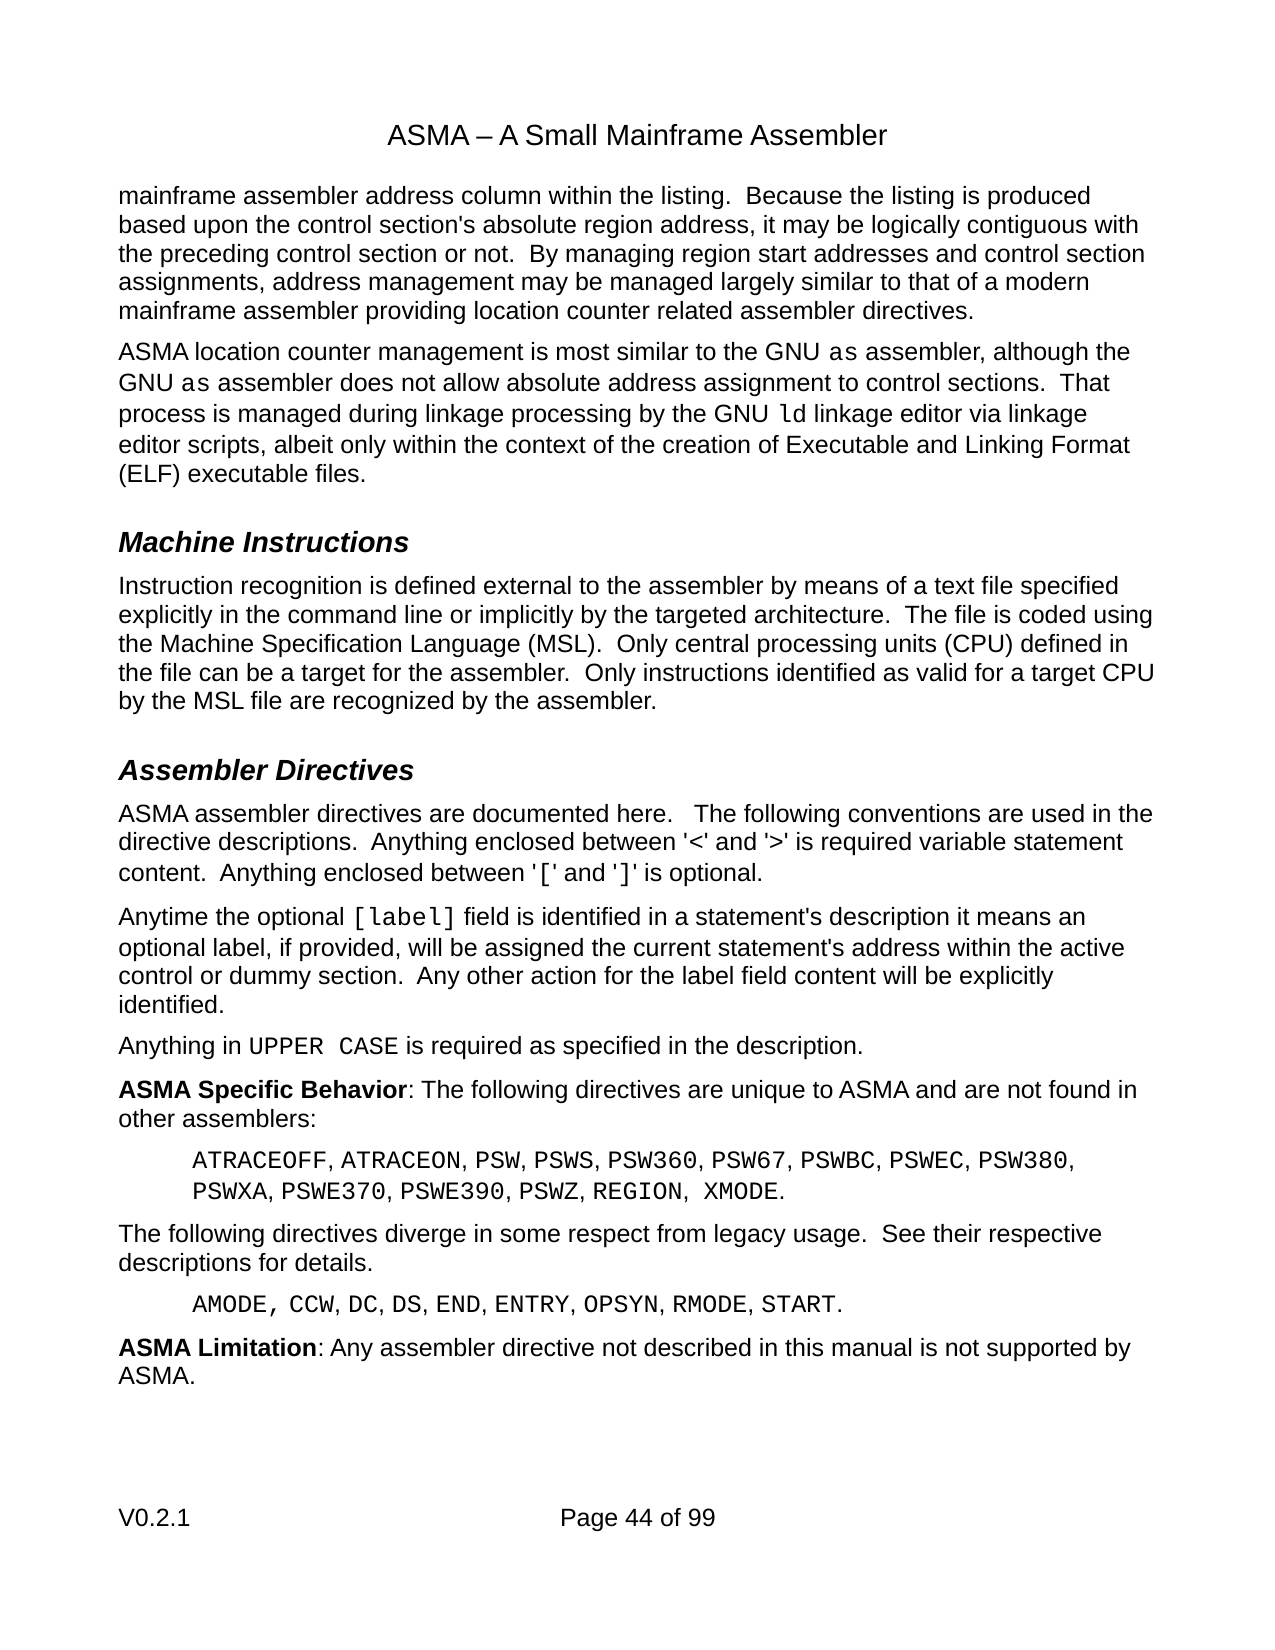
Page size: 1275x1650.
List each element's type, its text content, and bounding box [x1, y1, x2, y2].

subtitle Assembler Directives [118, 752, 1157, 786]
text Instruction recognition is defined external to the assembler by means of a text file specified explicitly in the command line or implicitly by the targeted architecture. The file is coded using the Machine Specification Language (MSL). Only central processing units (CPU) defined in the file can be a target for the assembler. Only instructions identified as valid for a target CPU by the MSL file are recognized by the assembler. [118, 571, 1157, 715]
text Anything in UPPER CASE is required as specified in the description. [118, 1031, 1157, 1062]
text ASMA location counter management is most similar to the GNU as assembler, although the GNU as assembler does not allow absolute address assignment to control sections. That process is managed during linkage processing by the GNU ld linkage editor via linkage editor scripts, albeit only within the context of the creation of Executable and Linking Format (ELF) executable files. [118, 337, 1157, 488]
text AMODE, CCW, DC, DS, END, ENTRY, OPSYN, RMODE, START. [192, 1289, 1157, 1320]
text ASMA Specific Behavior: The following directives are unique to ASMA and are not found in other assemblers: [118, 1075, 1157, 1132]
text Anytime the optional [label] field is identified in a statement's description it means an optional label, if provided, will be assigned the current statement's address within the active control or dummy section. Any other action for the label field content will be explicitly identified. [118, 902, 1157, 1019]
text ASMA assembler directives are documented here. The following conventions are used in the directive descriptions. Anything enclosed between '<' and '>' is required variable statement content. Anything enclosed between '[' and ']' is optional. [118, 798, 1157, 889]
subtitle Machine Instructions [118, 525, 1157, 559]
text mainframe assembler address column within the listing. Because the listing is produced based upon the control section's absolute region address, it may be logically contiguous with the preceding control section or not. By managing region start addresses and control section assignments, address management may be managed largely similar to that of a modern mainframe assembler providing location counter related assembler directives. [118, 181, 1157, 325]
text ATRACEOFF, ATRACEON, PSW, PSWS, PSW360, PSW67, PSWBC, PSWEC, PSW380, PSWXA, PSWE370, PSWE390, PSWZ, REGION, XMODE. [192, 1145, 1157, 1207]
text ASMA Limitation: Any assembler directive not described in this manual is not supported by ASMA. [118, 1333, 1157, 1390]
text The following directives diverge in some respect from legacy usage. See their respective descriptions for details. [118, 1219, 1157, 1277]
